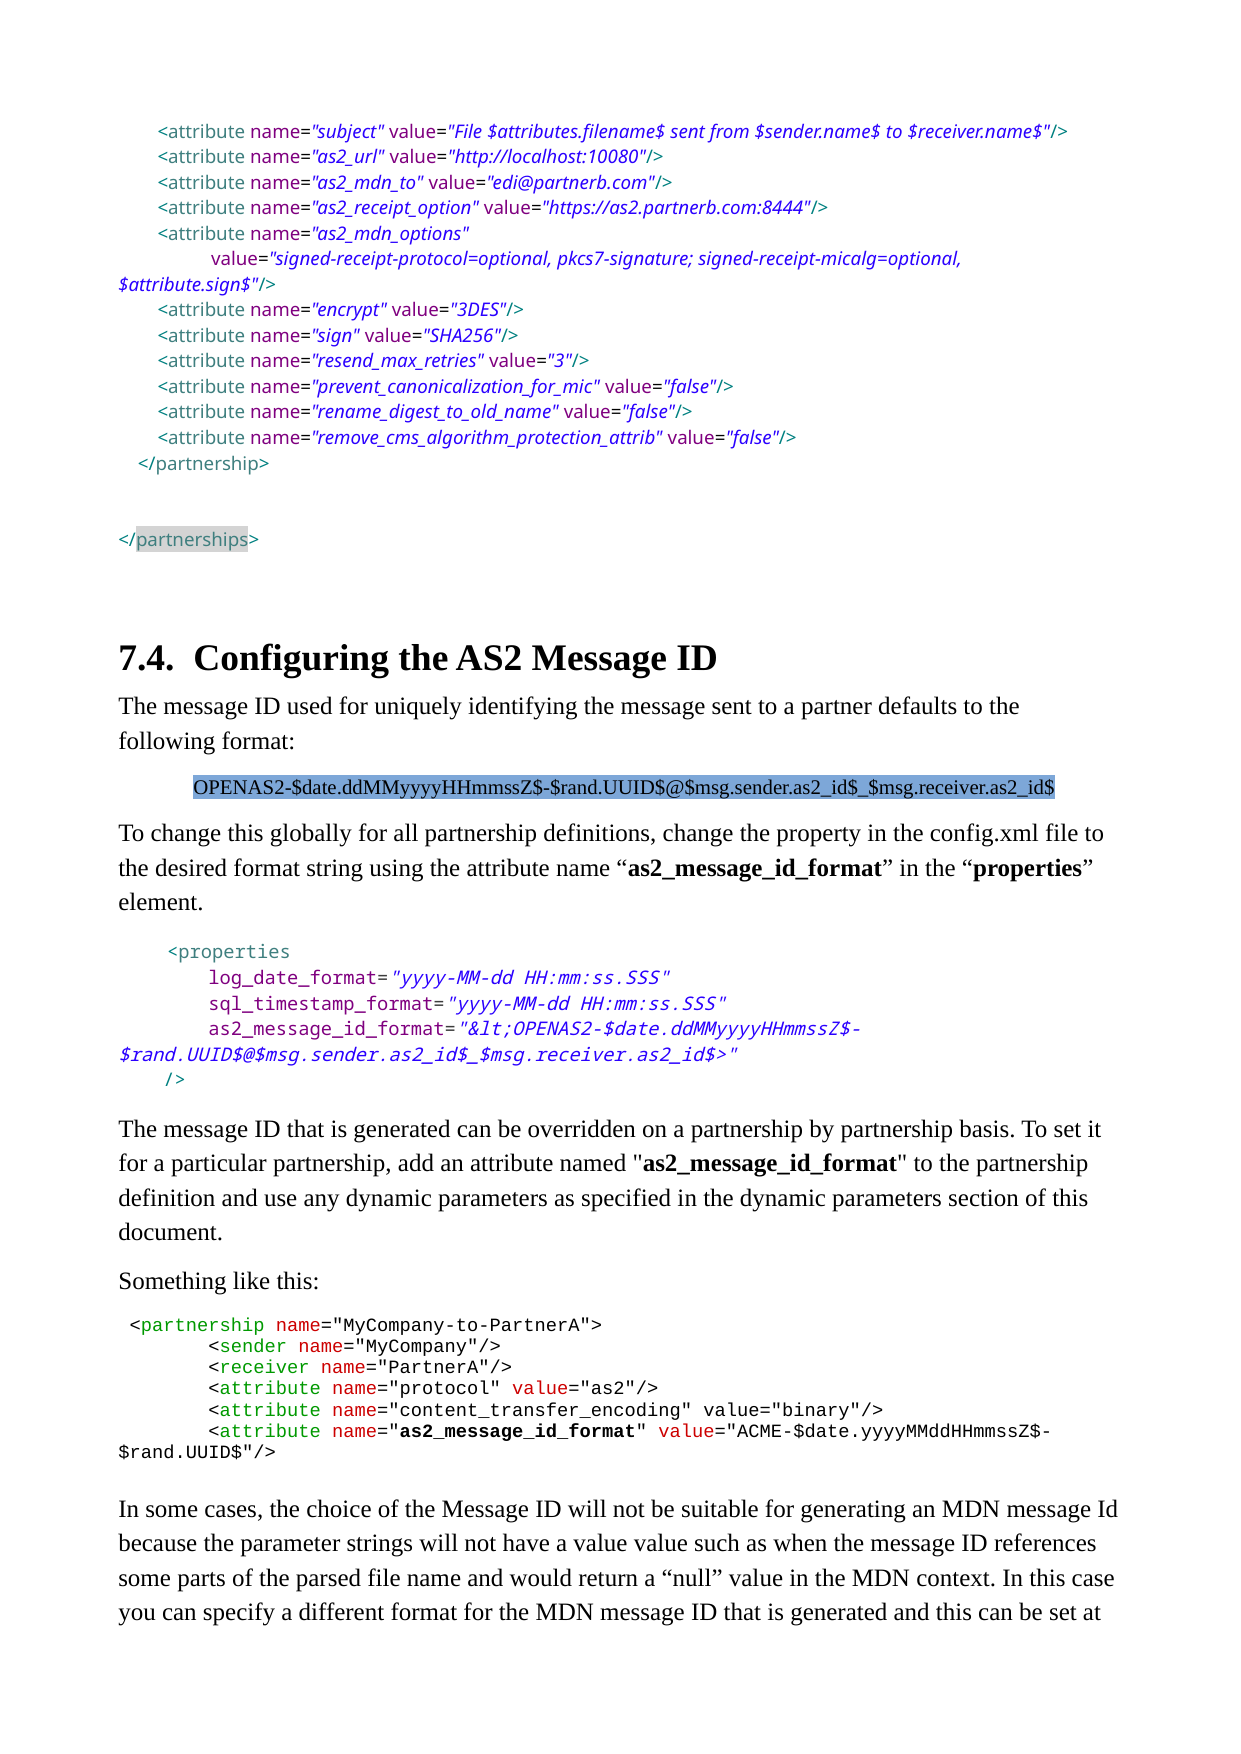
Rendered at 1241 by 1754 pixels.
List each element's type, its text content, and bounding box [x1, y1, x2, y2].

text <attribute name="as2_message_id_format" value="ACME-$date.yyyyMMddHHmmssZ$-$rand.UUID$"/> [118, 1422, 1122, 1464]
text log_date_format="yyyy-MM-dd HH:mm:ss.SSS" [118, 965, 1122, 990]
text as2_message_id_format="&lt;OPENAS2-$date.ddMMyyyyHHmmssZ$-$rand.UUID$@$msg.sender.as2_id$_$msg.receiver.as2_id$>" [118, 1016, 1122, 1067]
text <attribute name="content_transfer_encoding" value="binary"/> [118, 1400, 1122, 1422]
text </partnerships> [118, 526, 1122, 552]
text <attribute name="resend_max_retries" value="3"/> [118, 348, 1122, 373]
text /> [118, 1067, 1122, 1092]
text <partnership name="MyCompany-to-PartnerA"> [118, 1315, 1122, 1337]
text In some cases, the choice of the Message ID will not be suitable for generating an MDN message Id because the parameter strings will not have a value value such as when the message ID references some parts of the parsed file name and would return a “null” value in the MDN context. In this case you can specify a different format for the MDN message ID that is generated and this can be set at [118, 1494, 1122, 1626]
text Something like this: [118, 1266, 1122, 1295]
text <attribute name="subject" value="File $attributes.filename$ sent from $sender.name$ to $receiver.name$"/> [118, 118, 1122, 144]
text To change this globally for all partnership definitions, change the property in the config.xml file to the desired format string using the attribute name “as2_message_id_format” in the “properties” element. [118, 818, 1122, 916]
text OPENAS2-$date.ddMMyyyyHHmmssZ$-$rand.UUID$@$msg.sender.as2_id$_$msg.receiver.as2_id$ [193, 775, 1122, 799]
text </partnership> [118, 450, 1122, 475]
text <attribute name="as2_mdn_to" value="edi@partnerb.com"/> [118, 169, 1122, 195]
text <attribute name="as2_url" value="http://localhost:10080"/> [118, 144, 1122, 169]
text sql_timestamp_format="yyyy-MM-dd HH:mm:ss.SSS" [118, 990, 1122, 1016]
text The message ID used for uniquely identifying the message sent to a partner defaults to the following format: [118, 691, 1122, 754]
text The message ID that is generated can be overridden on a partnership by partnership basis. To set it for a particular partnership, add an attribute named "as2_message_id_format" to the partnership definition and use any dynamic parameters as specified in the dynamic parameters section of this document. [118, 1114, 1122, 1246]
text <attribute name="remove_cms_algorithm_protection_attrib" value="false"/> [118, 424, 1122, 450]
subtitle Configuring the AS2 Message ID [118, 636, 1122, 679]
text <properties [118, 936, 1122, 965]
text <attribute name="rename_digest_to_old_name" value="false"/> [118, 399, 1122, 424]
text <sender name="MyCompany"/> [118, 1337, 1122, 1358]
text <attribute name="protocol" value="as2"/> [118, 1379, 1122, 1400]
text <attribute name="as2_receipt_option" value="https://as2.partnerb.com:8444"/> [118, 195, 1122, 220]
text <attribute name="encrypt" value="3DES"/> [118, 297, 1122, 322]
text value="signed-receipt-protocol=optional, pkcs7-signature; signed-receipt-micalg=optional, $attribute.sign$"/> [118, 246, 1122, 297]
text <attribute name="as2_mdn_options" [118, 220, 1122, 246]
text <receiver name="PartnerA"/> [118, 1358, 1122, 1379]
text <attribute name="sign" value="SHA256"/> [118, 322, 1122, 348]
text <attribute name="prevent_canonicalization_for_mic" value="false"/> [118, 373, 1122, 399]
